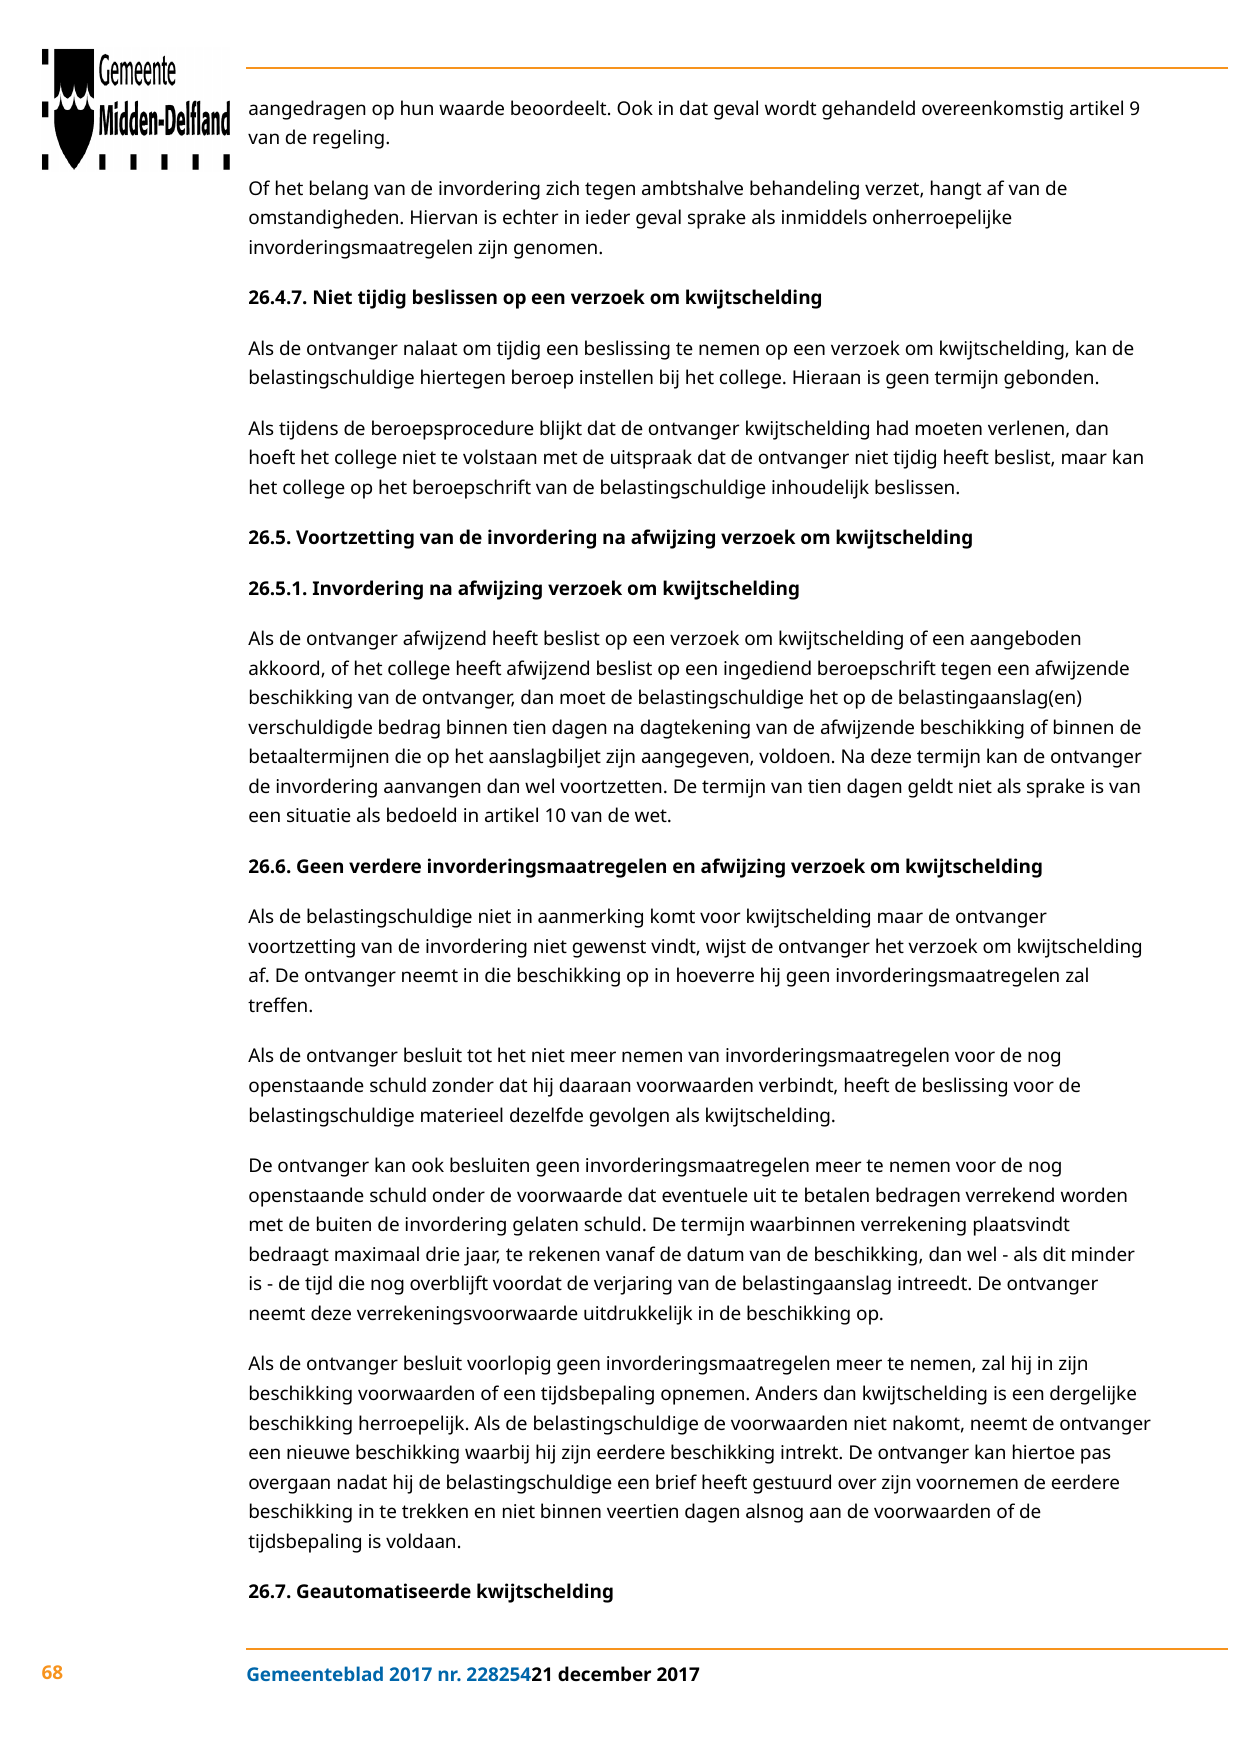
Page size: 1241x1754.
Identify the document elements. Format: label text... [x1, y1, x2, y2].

text De ontvanger kan ook besluiten geen invorderingsmaatregelen meer te nemen voor de nog openstaande schuld onder de voorwaarde dat eventuele uit te betalen bedragen verrekend worden met de buiten de invordering gelaten schuld. De termijn waarbinnen verrekening plaatsvindt bedraagt maximaal drie jaar, te rekenen vanaf de datum van de beschikking, dan wel - als dit minder is - de tijd die nog overblijft voordat de verjaring van de belastingaanslag intreedt. De ontvanger neemt deze verrekeningsvoorwaarde uitdrukkelijk in de beschikking op. [248, 1152, 1152, 1326]
text Als de ontvanger besluit tot het niet meer nemen van invorderingsmaatregelen voor de nog openstaande schuld zonder dat hij daaraan voorwaarden verbindt, heeft de beslissing voor de belastingschuldige materieel dezelfde gevolgen als kwijtschelding. [248, 1043, 1152, 1128]
text 26.4.7. Niet tijdig beslissen op een verzoek om kwijtschelding [248, 284, 1152, 310]
text 26.5.1. Invordering na afwijzing verzoek om kwijtschelding [248, 575, 1152, 601]
text Als de belastingschuldige niet in aanmerking komt voor kwijtschelding maar de ontvanger voortzetting van de invordering niet gewenst vindt, wijst de ontvanger het verzoek om kwijtschelding af. De ontvanger neemt in die beschikking op in hoeverre hij geen invorderingsmaatregelen zal treffen. [248, 903, 1152, 1018]
text Als de ontvanger afwijzend heeft beslist op een verzoek om kwijtschelding of een aangeboden akkoord, of het college heeft afwijzend beslist op een ingediend beroepschrift tegen een afwijzende beschikking van de ontvanger, dan moet de belastingschuldige het op de belastingaanslag(en) verschuldigde bedrag binnen tien dagen na dagtekening van de afwijzende beschikking of binnen de betaaltermijnen die op het aanslagbiljet zijn aangegeven, voldoen. Na deze termijn kan de ontvanger de invordering aanvangen dan wel voortzetten. De termijn van tien dagen geldt niet als sprake is van een situatie als bedoeld in artikel 10 van de wet. [248, 625, 1152, 828]
text Als tijdens de beroepsprocedure blijkt dat de ontvanger kwijtschelding had moeten verlenen, dan hoeft het college niet te volstaan met de uitspraak dat de ontvanger niet tijdig heeft beslist, maar kan het college op het beroepschrift van de belastingschuldige inhoudelijk beslissen. [248, 415, 1152, 500]
text Als de ontvanger besluit voorlopig geen invorderingsmaatregelen meer te nemen, zal hij in zijn beschikking voorwaarden of een tijdsbepaling opnemen. Anders dan kwijtschelding is een dergelijke beschikking herroepelijk. Als de belastingschuldige de voorwaarden niet nakomt, neemt de ontvanger een nieuwe beschikking waarbij hij zijn eerdere beschikking intrekt. De ontvanger kan hiertoe pas overgaan nadat hij de belastingschuldige een brief heeft gestuurd over zijn voornemen de eerdere beschikking in te trekken en niet binnen veertien dagen alsnog aan de voorwaarden of de tijdsbepaling is voldaan. [248, 1351, 1152, 1554]
picture [41, 47, 231, 172]
text 26.6. Geen verdere invorderingsmaatregelen en afwijzing verzoek om kwijtschelding [248, 853, 1152, 879]
text 26.5. Voortzetting van de invordering na afwijzing verzoek om kwijtschelding [248, 524, 1152, 550]
text Of het belang van de invordering zich tegen ambtshalve behandeling verzet, hangt af van de omstandigheden. Hiervan is echter in ieder geval sprake als inmiddels onherroepelijke invorderingsmaatregelen zijn genomen. [248, 175, 1152, 260]
text aangedragen op hun waarde beoordeelt. Ook in dat geval wordt gehandeld overeenkomstig artikel 9 van de regeling. [248, 95, 1152, 150]
text Als de ontvanger nalaat om tijdig een beslissing te nemen op een verzoek om kwijtschelding, kan de belastingschuldige hiertegen beroep instellen bij het college. Hieraan is geen termijn gebonden. [248, 335, 1152, 390]
text 26.7. Geautomatiseerde kwijtschelding [248, 1578, 1152, 1604]
